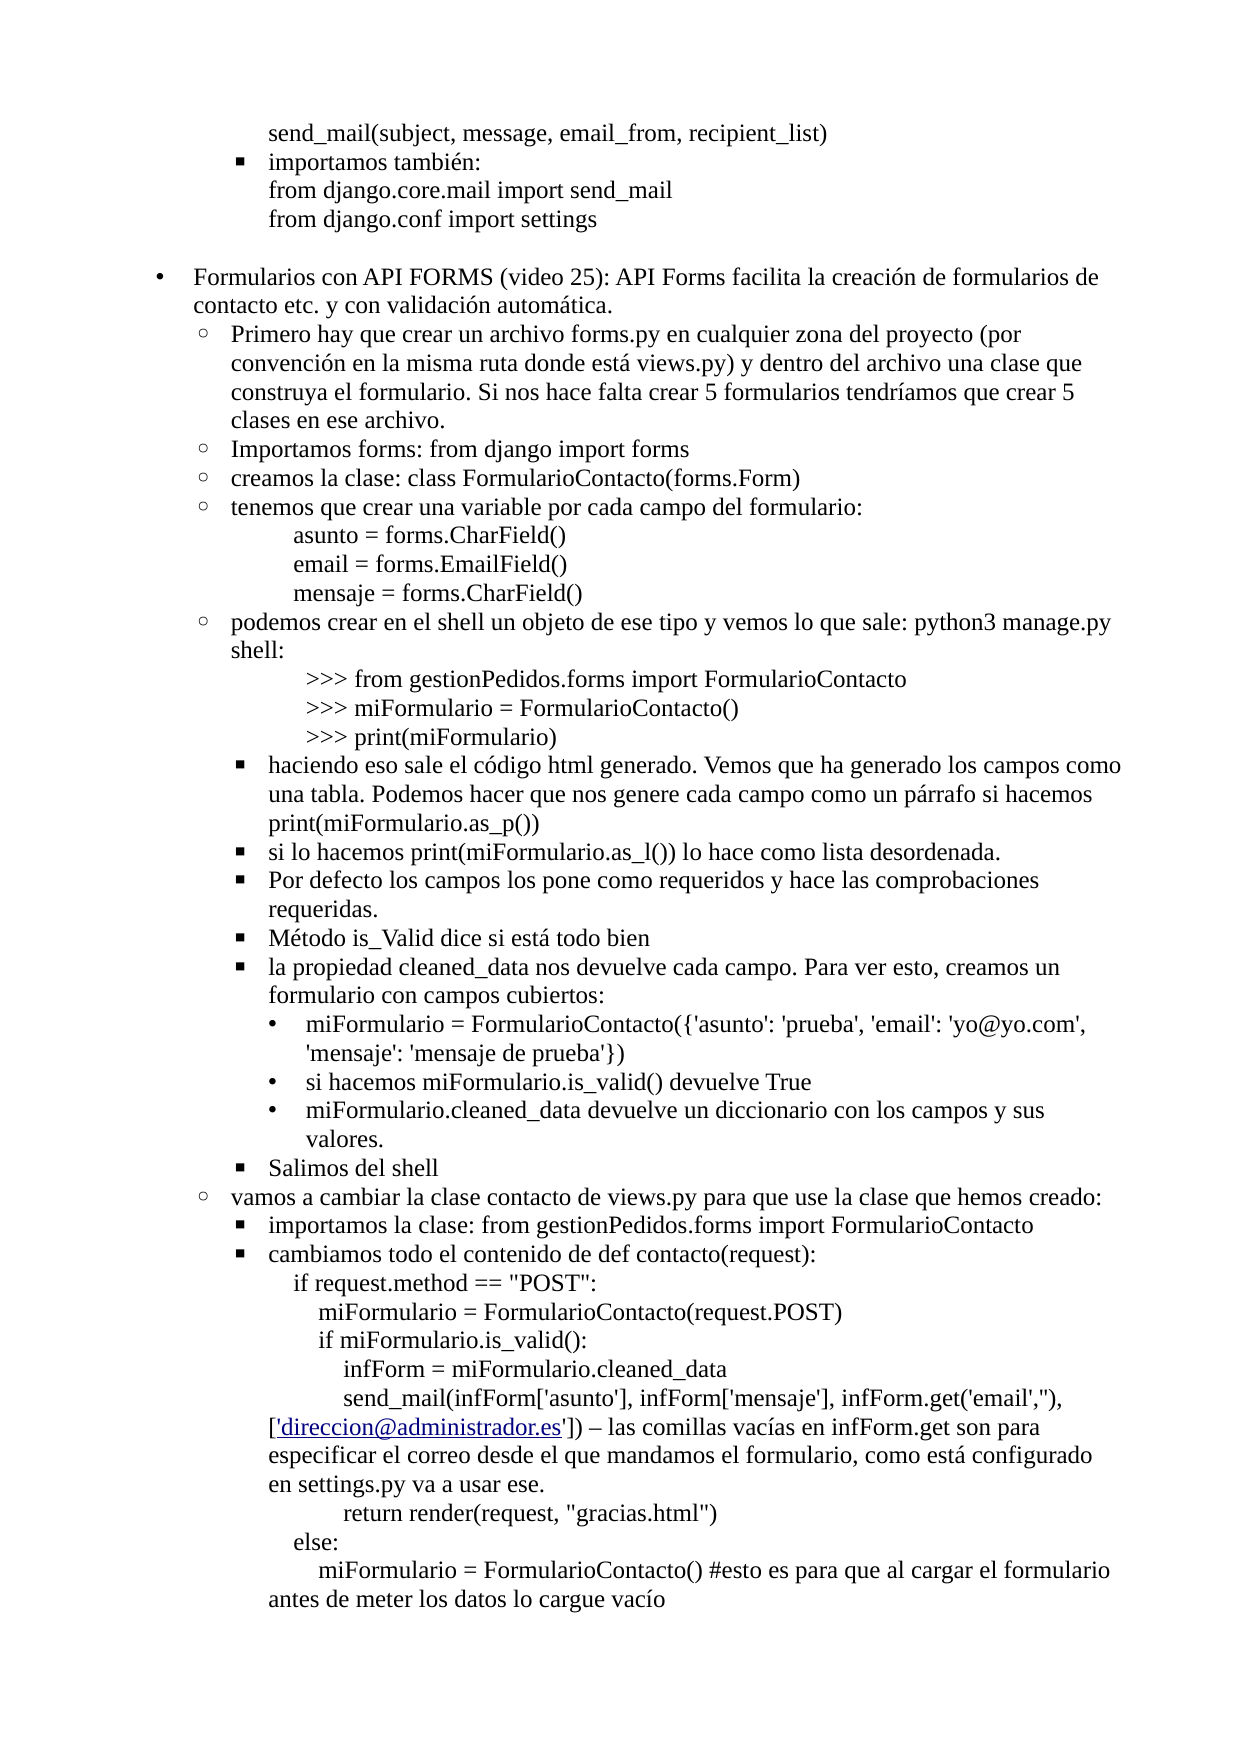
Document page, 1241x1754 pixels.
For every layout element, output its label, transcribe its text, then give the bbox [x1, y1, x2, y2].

list infForm = miFormulario.cleaned_data [231, 1354, 1122, 1383]
list Primero hay que crear un archivo forms.py en cualquier zona del proyecto (por convención en la misma ruta donde está views.py) y dentro del archivo una clase que construya el formulario. Si nos hace falta crear 5 formularios tendríamos que crear 5 clases en ese archivo. [193, 319, 1122, 434]
list si lo hacemos print(miFormulario.as_l()) lo hace como lista desordenada. [231, 837, 1122, 866]
list tenemos que crear una variable por cada campo del formulario: [193, 492, 1122, 521]
list vamos a cambiar la clase contacto de views.py para que use la clase que hemos creado: [193, 1182, 1122, 1211]
list from django.core.mail import send_mail [231, 176, 1122, 204]
list mensaje = forms.CharField() [231, 578, 1122, 607]
list send_mail(infForm['asunto'], infForm['mensaje'], infForm.get('email',''), ['direccion@administrador.es']) – las comillas vacías en infForm.get son para especificar el correo desde el que mandamos el formulario, como está configurado en settings.py va a usar ese. [231, 1383, 1122, 1498]
list Método is_Valid dice si está todo bien [231, 923, 1122, 952]
list if request.method == "POST": [231, 1268, 1122, 1297]
list >>> miFormulario = FormularioContacto() [268, 693, 1122, 722]
list >>> print(miFormulario) [268, 722, 1122, 751]
list importamos también: [231, 147, 1122, 176]
list if miFormulario.is_valid(): [231, 1326, 1122, 1354]
list Importamos forms: from django import forms [193, 434, 1122, 463]
list from django.conf import settings [231, 204, 1122, 233]
list si hacemos miFormulario.is_valid() devuelve True [268, 1067, 1122, 1096]
list importamos la clase: from gestionPedidos.forms import FormularioContacto [231, 1211, 1122, 1239]
list return render(request, "gracias.html") [231, 1498, 1122, 1527]
list la propiedad cleaned_data nos devuelve cada campo. Para ver esto, creamos un formulario con campos cubiertos: [231, 952, 1122, 1009]
list Salimos del shell [231, 1153, 1122, 1182]
list >>> from gestionPedidos.forms import FormularioContacto [268, 664, 1122, 693]
list miFormulario.cleaned_data devuelve un diccionario con los campos y sus valores. [268, 1096, 1122, 1153]
list Por defecto los campos los pone como requeridos y hace las comprobaciones requeridas. [231, 866, 1122, 923]
list podemos crear en el shell un objeto de ese tipo y vemos lo que sale: python3 manage.py shell: [193, 607, 1122, 664]
list send_mail(subject, message, email_from, recipient_list) [231, 118, 1122, 147]
list miFormulario = FormularioContacto({'asunto': 'prueba', 'email': 'yo@yo.com', 'mensaje': 'mensaje de prueba'}) [268, 1009, 1122, 1067]
list haciendo eso sale el código html generado. Vemos que ha generado los campos como una tabla. Podemos hacer que nos genere cada campo como un párrafo si hacemos print(miFormulario.as_p()) [231, 751, 1122, 837]
list Formularios con API FORMS (video 25): API Forms facilita la creación de formularios de contacto etc. y con validación automática. [156, 262, 1122, 319]
list miFormulario = FormularioContacto() #esto es para que al cargar el formulario antes de meter los datos lo cargue vacío [231, 1556, 1122, 1613]
list miFormulario = FormularioContacto(request.POST) [231, 1297, 1122, 1326]
list else: [231, 1527, 1122, 1556]
list cambiamos todo el contenido de def contacto(request): [231, 1239, 1122, 1268]
list email = forms.EmailField() [231, 549, 1122, 578]
list asunto = forms.CharField() [231, 521, 1122, 549]
list creamos la clase: class FormularioContacto(forms.Form) [193, 463, 1122, 492]
